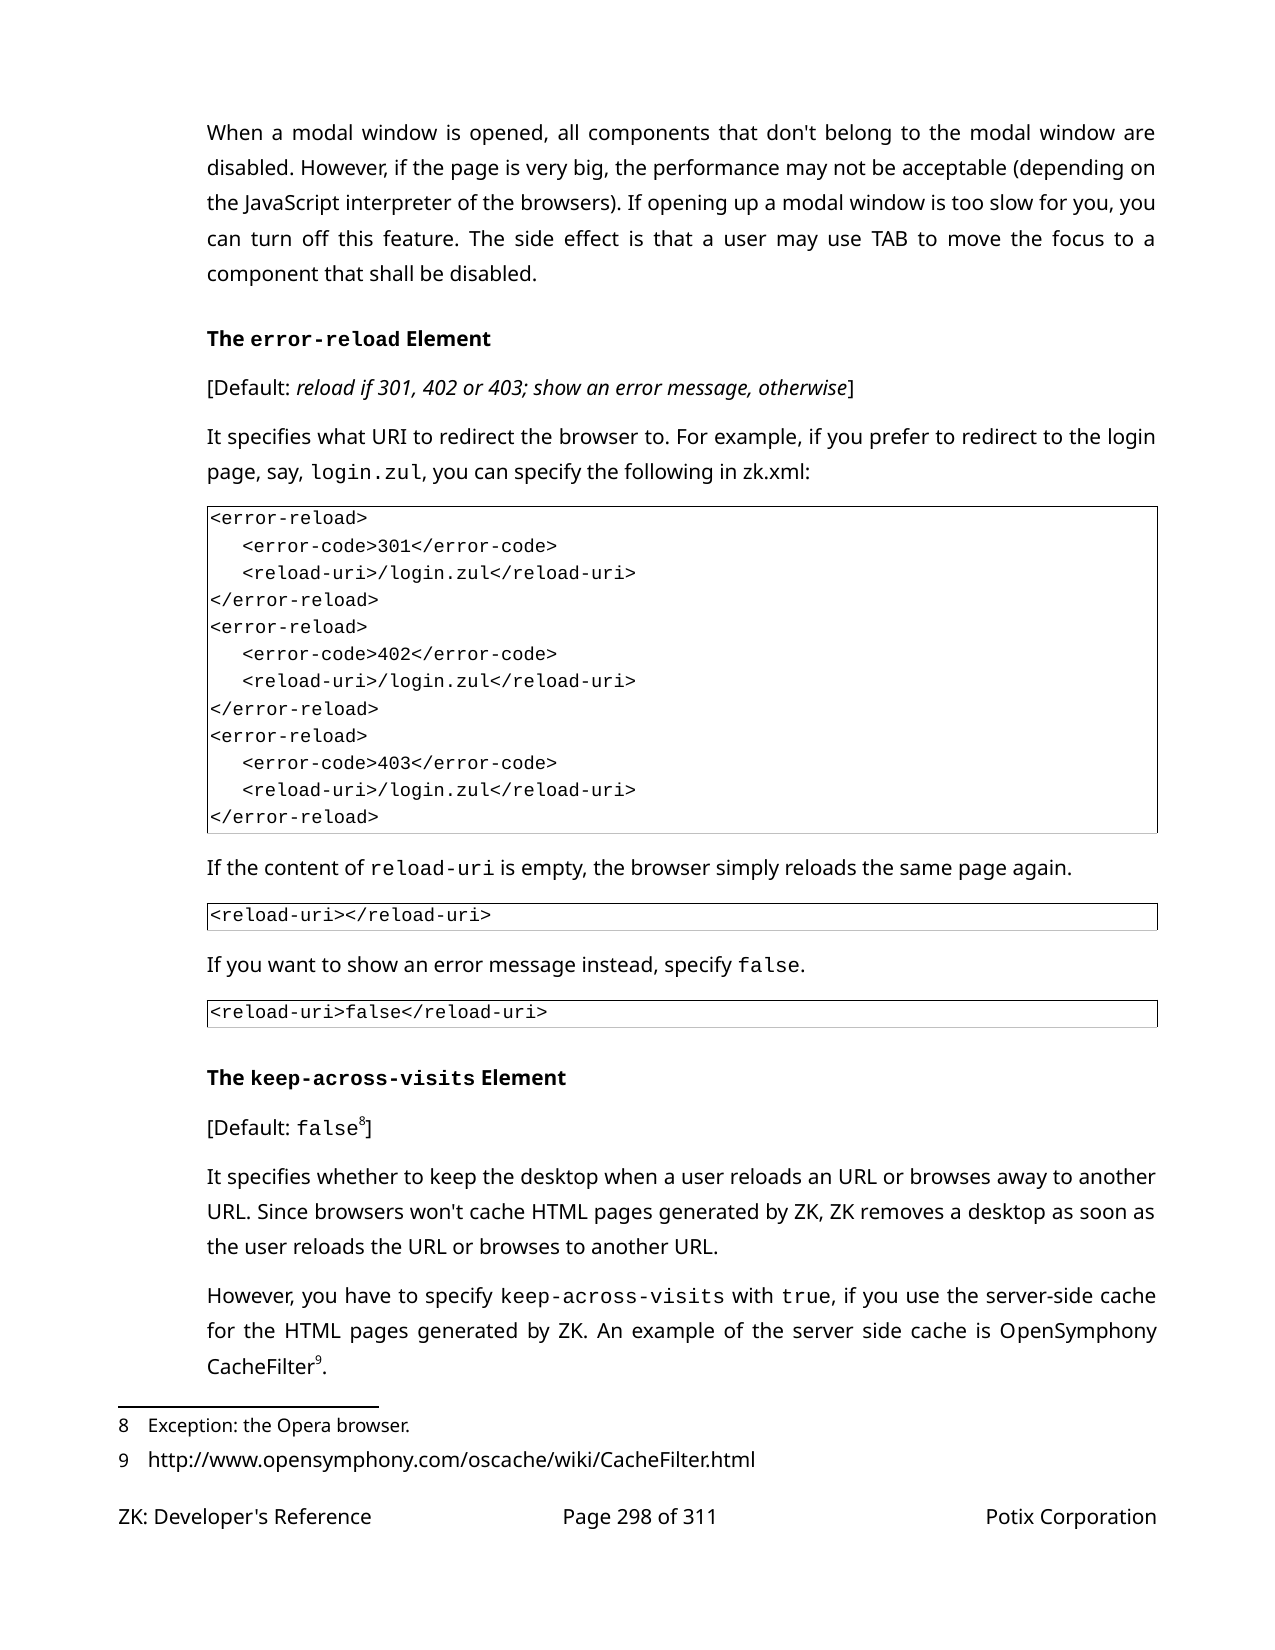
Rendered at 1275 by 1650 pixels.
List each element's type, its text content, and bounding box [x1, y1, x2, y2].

text <error-code>402</error-code> [208, 642, 1157, 666]
text If you want to show an error message instead, specify false. [207, 950, 1157, 979]
text [Default: reload if 301, 402 or 403; show an error message, otherwise] [207, 373, 1157, 401]
text <error-reload> [208, 724, 1157, 748]
text <error-code>403</error-code> [208, 751, 1157, 775]
text <error-reload> [208, 507, 1157, 531]
text It specifies whether to keep the desktop when a user reloads an URL or browses away to another URL. Since browsers won't cache HTML pages generated by ZK, ZK removes a desktop as soon as the user reloads the URL or browses to another URL. [207, 1162, 1157, 1260]
text </error-reload> [208, 697, 1157, 721]
text However, you have to specify keep-across-visits with true, if you use the server-side cache for the HTML pages generated by ZK. An example of the server side cache is OpenSymphony CacheFilter. [207, 1281, 1157, 1380]
text <error-code>301</error-code> [208, 533, 1157, 558]
text [Default: false] [207, 1113, 1157, 1141]
text <reload-uri>false</reload-uri> [208, 1001, 1157, 1027]
text When a modal window is opened, all components that don't belong to the modal window are disabled. However, if the page is very big, the performance may not be acceptable (depending on the JavaScript interpreter of the browsers). If opening up a modal window is too slow for you, you can turn off this feature. The side effect is that a user may use TAB to move the focus to a component that shall be disabled. [207, 118, 1157, 287]
text <reload-uri>/login.zul</reload-uri> [208, 561, 1157, 585]
text <reload-uri>/login.zul</reload-uri> [208, 669, 1157, 694]
text </error-reload> [208, 588, 1157, 612]
text <reload-uri>/login.zul</reload-uri> [208, 778, 1157, 802]
text </error-reload> [208, 805, 1157, 833]
text If the content of reload-uri is empty, the browser simply reloads the same page again. [207, 853, 1157, 882]
text http://www.opensymphony.com/oscache/wiki/CacheFilter.html [118, 1445, 1157, 1473]
subtitle The keep-across-visits Element [207, 1063, 1157, 1092]
text <error-reload> [208, 615, 1157, 639]
text Exception: the Opera browser. [118, 1413, 1157, 1438]
text It specifies what URI to redirect the browser to. For example, if you prefer to redirect to the login page, say, login.zul, you can specify the following in zk.xml: [207, 422, 1157, 486]
subtitle The error-reload Element [207, 324, 1157, 352]
text <reload-uri></reload-uri> [208, 904, 1157, 930]
